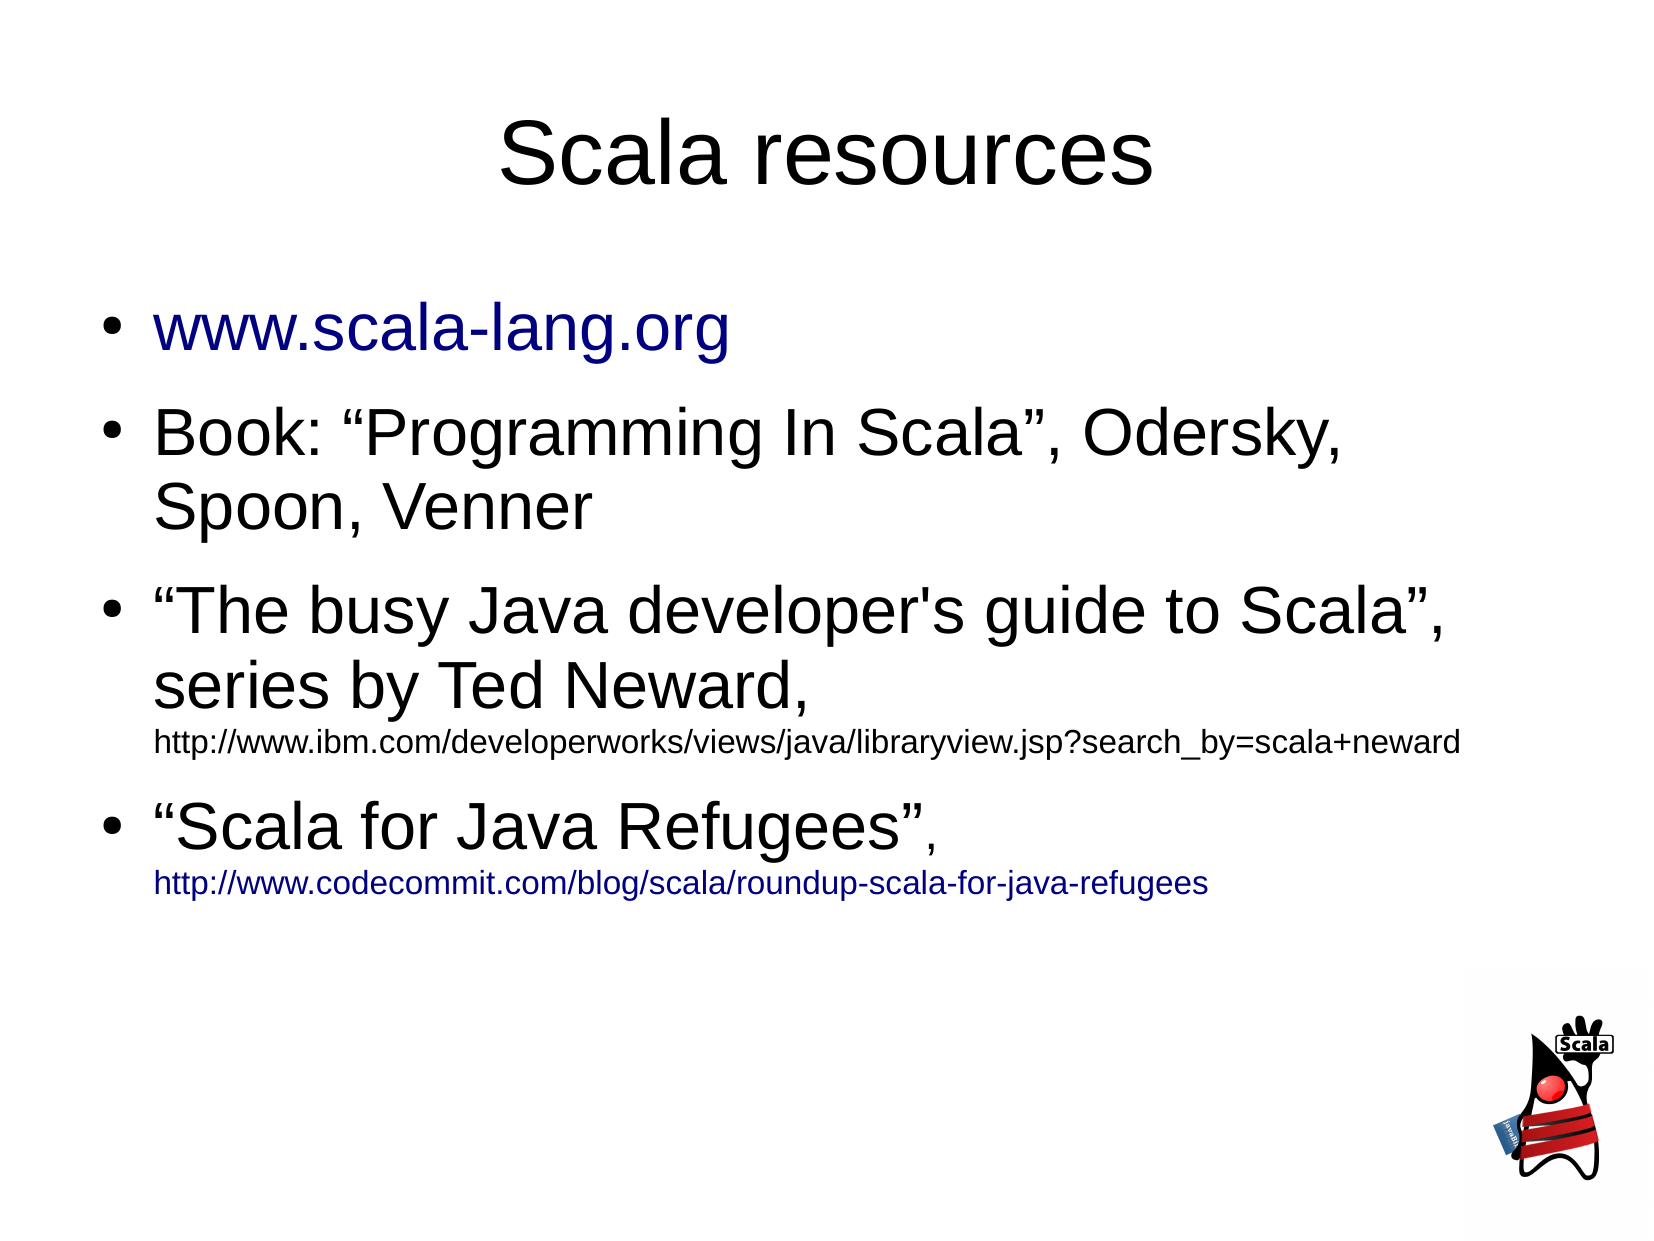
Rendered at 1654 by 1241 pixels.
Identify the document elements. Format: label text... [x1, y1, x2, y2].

title Scala resources [82, 49, 1571, 257]
picture [1462, 969, 1654, 1241]
list www.scala-lang.org Book: “Programming In Scala”, Odersky, Spoon, Venner “The busy Java developer's guide to Scala”, series by Ted Neward, http://www.ibm.com/developerworks/views/java/libraryview.jsp?search_by=scala+neward “Scala for Java Refugees”, http://www.codecommit.com/blog/scala/roundup-scala-for-java-refugees [82, 290, 1571, 1109]
